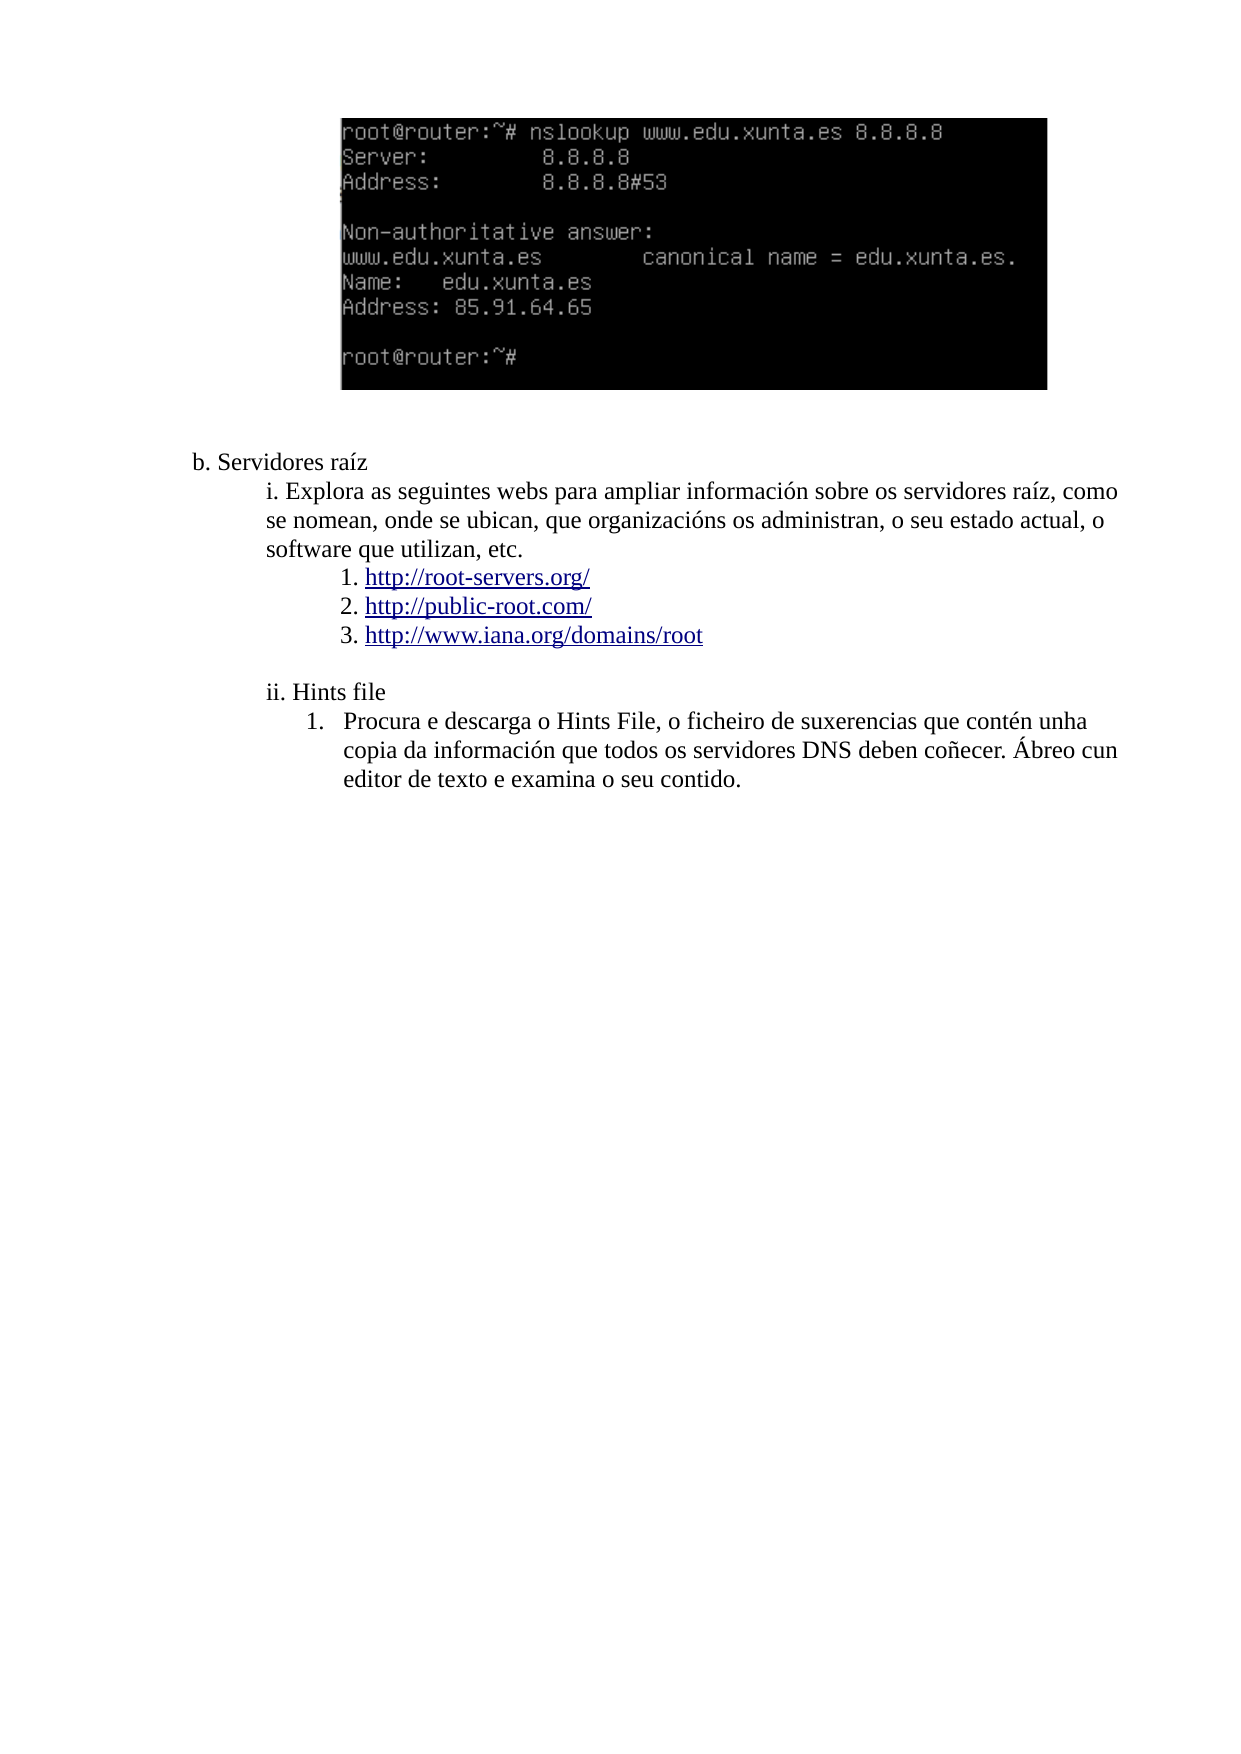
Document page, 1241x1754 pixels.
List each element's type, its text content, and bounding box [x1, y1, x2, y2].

list Procura e descarga o Hints File, o ficheiro de suxerencias que contén unha copia da información que todos os servidores DNS deben coñecer. Ábreo cun editor de texto e examina o seu contido. [306, 706, 1122, 792]
text b. Servidores raíz [118, 447, 1122, 476]
text ii. Hints file [266, 677, 1122, 706]
text i. Explora as seguintes webs para ampliar información sobre os servidores raíz, como se nomean, onde se ubican, que organizacións os administran, o seu estado actual, o software que utilizan, etc. [266, 476, 1122, 562]
text 3. http://www.iana.org/domains/root [266, 620, 1122, 649]
text 1. http://root-servers.org/ [266, 562, 1122, 591]
text 2. http://public-root.com/ [266, 591, 1122, 620]
